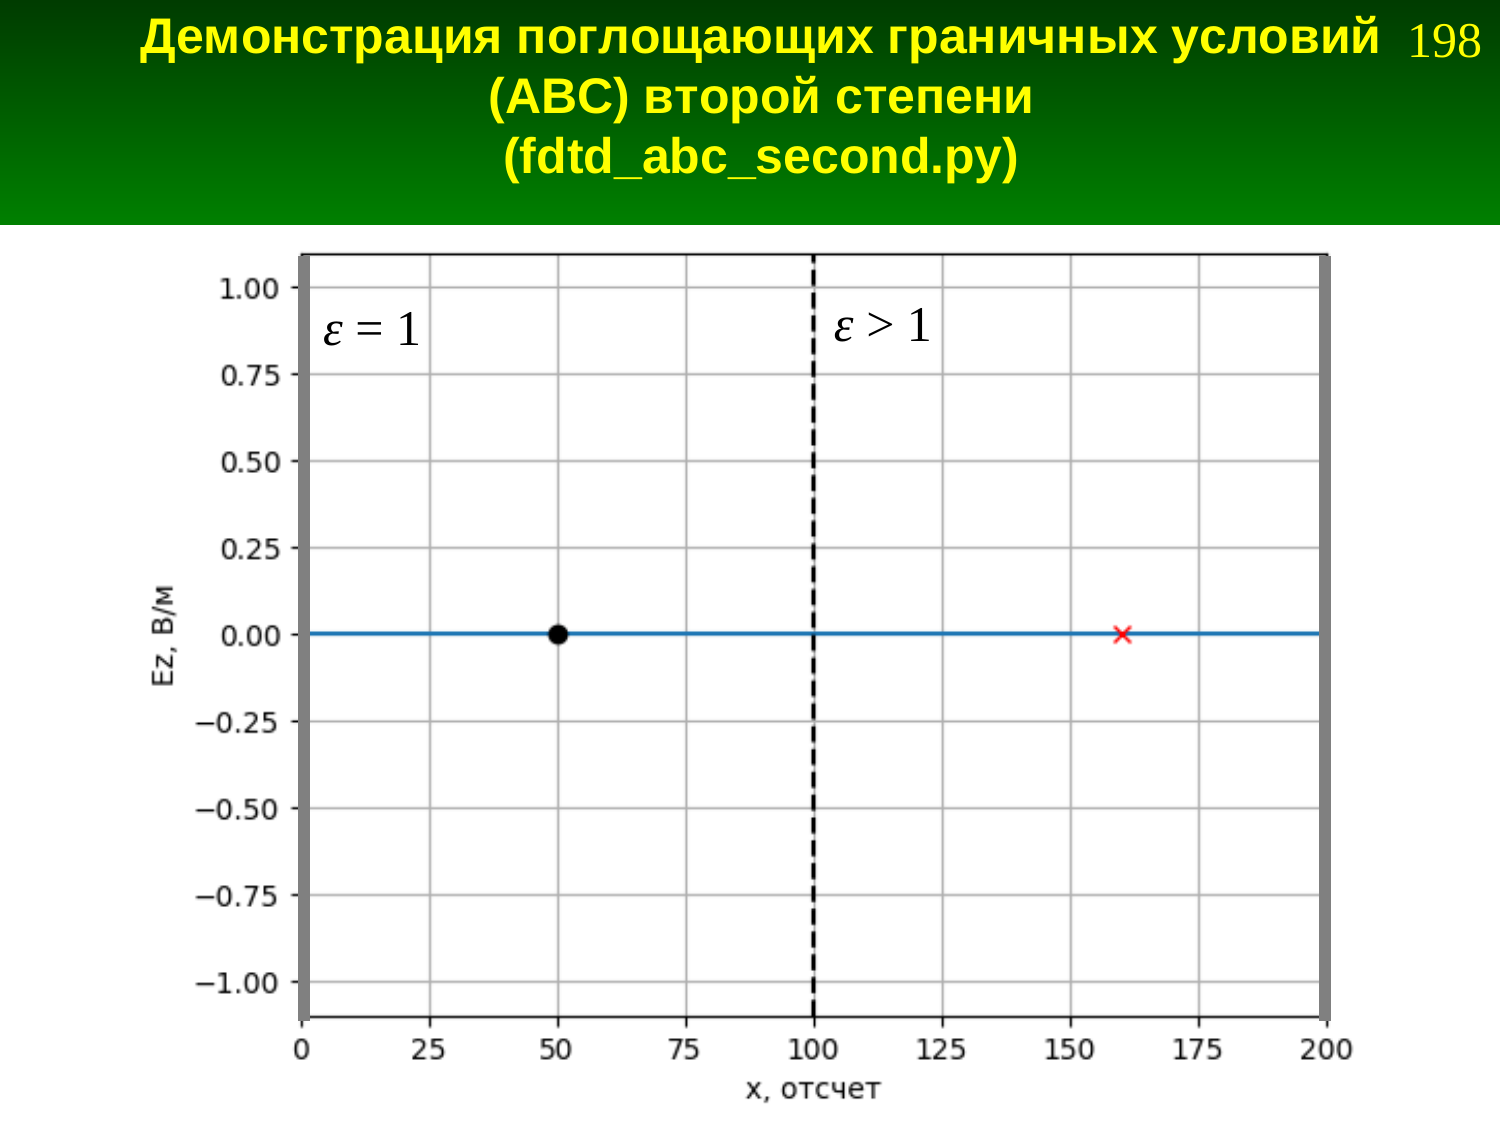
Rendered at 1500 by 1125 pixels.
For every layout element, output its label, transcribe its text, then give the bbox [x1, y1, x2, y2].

title Демонстрация поглощающих граничных условий (ABC) второй степени (fdtd_abc_second.py) [123, 0, 1399, 192]
text_box ε = 1 [310, 287, 438, 363]
picture [136, 241, 1364, 1113]
text_box ε > 1 [819, 283, 949, 359]
